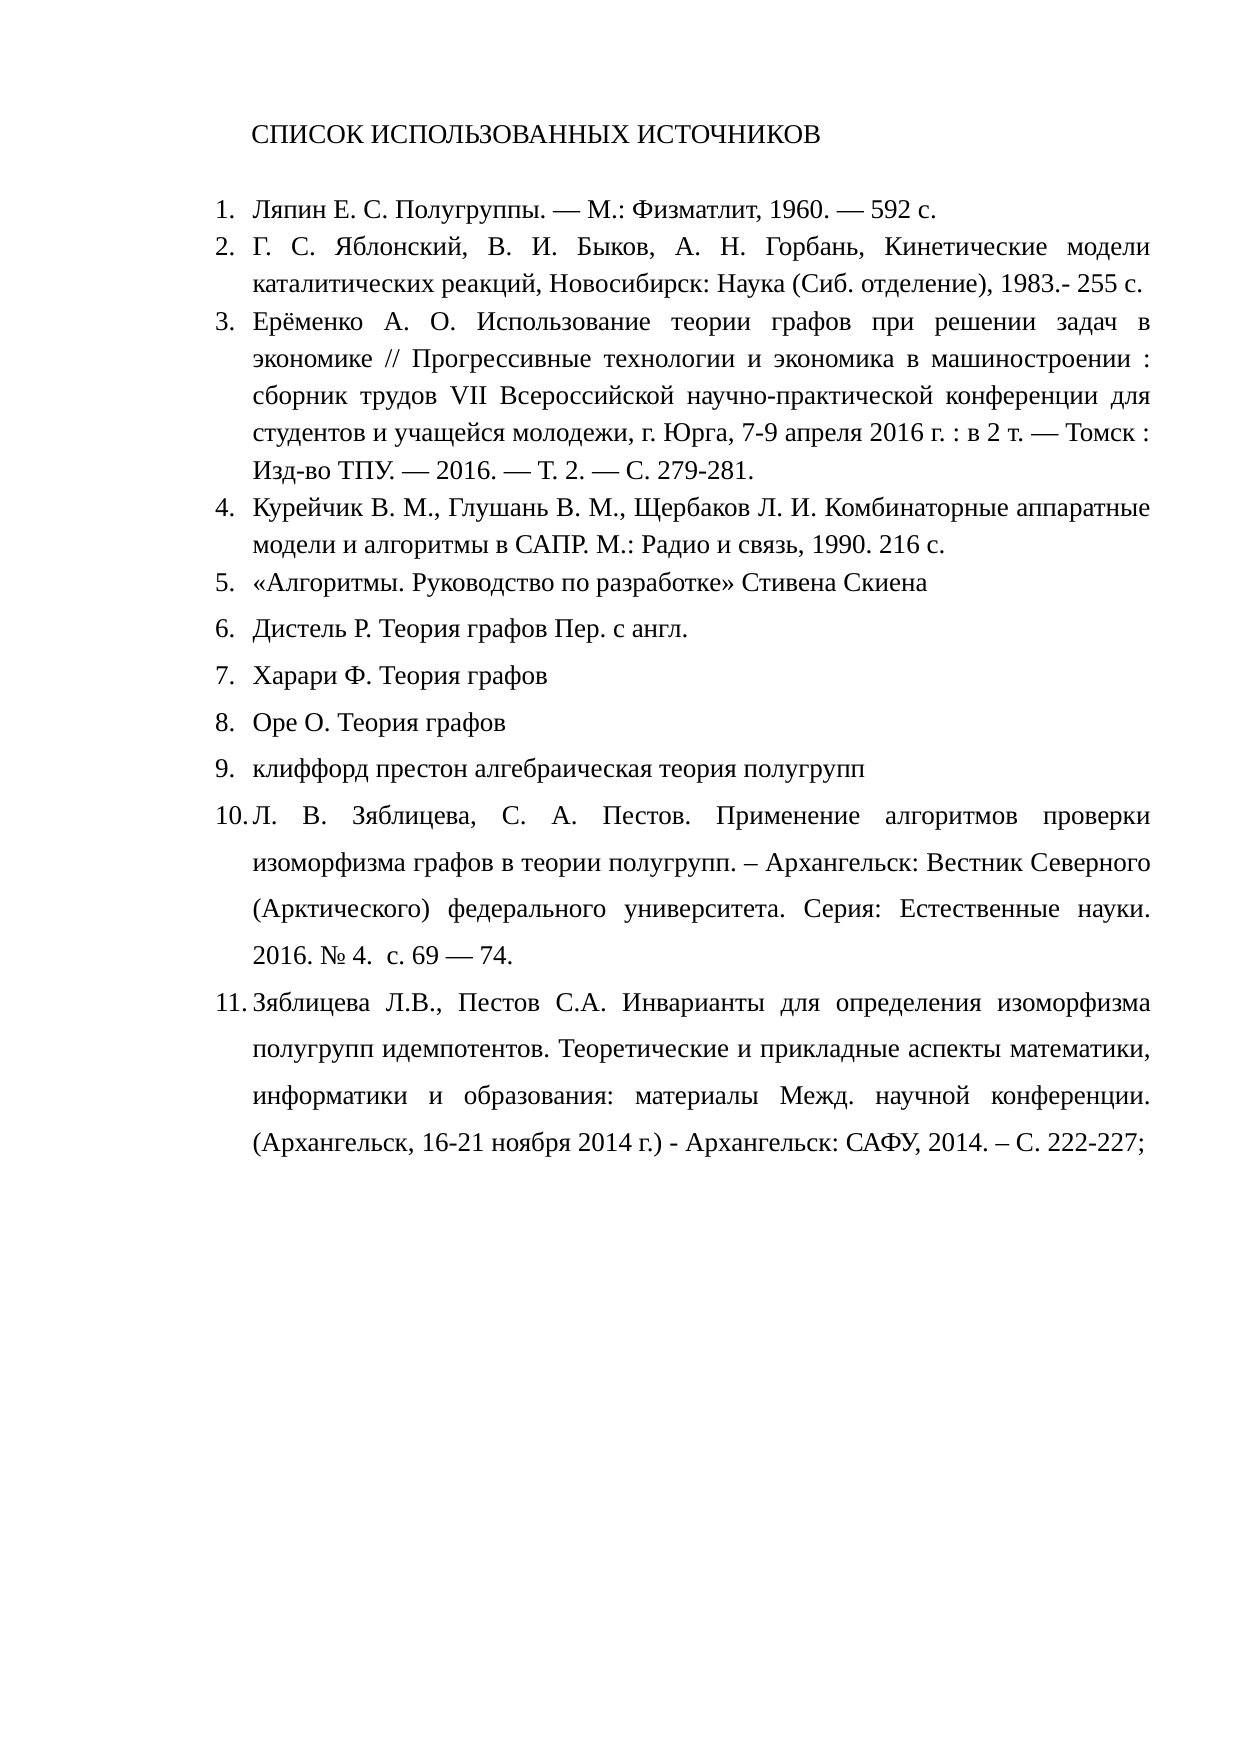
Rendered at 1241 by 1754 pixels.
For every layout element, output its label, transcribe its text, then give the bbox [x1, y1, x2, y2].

list Харари Ф. Теория графов [215, 659, 1152, 690]
list Дистель Р. Теория графов Пер. с англ. [215, 612, 1152, 643]
list Г. С. Яблонский, В. И. Быков, А. Н. Горбань, Кинетические модели каталитических реакций, Новосибирск: Наука (Сиб. отделение), 1983.- 255 c. [215, 230, 1152, 298]
list клиффорд престон алгебраическая теория полугрупп [215, 752, 1152, 783]
list Зяблицева Л.В., Пестов С.А. Инварианты для определения изоморфизма полугрупп идемпотентов. Теоретические и прикладные аспекты математики, информатики и образования: материалы Межд. научной конференции. (Архангельск, 16-21 ноября 2014 г.) - Архангельск: САФУ, 2014. – С. 222-227; [215, 986, 1152, 1157]
list Ерёменко А. О. Использование теории графов при решении задач в экономике // Прогрессивные технологии и экономика в машиностроении : сборник трудов VII Всероссийской научно-практической конференции для студентов и учащейся молодежи, г. Юрга, 7-9 апреля 2016 г. : в 2 т. — Томск : Изд-во ТПУ. — 2016. — Т. 2. — С. 279-281. [215, 304, 1152, 485]
list Курейчик В. М., Глушань В. М., Щербаков Л. И. Комбинаторные аппаратные модели и алгоритмы в САПР. М.: Радио и связь, 1990. 216 с. [215, 491, 1152, 559]
list Л. В. Зяблицева, С. А. Пестов. Применение алгоритмов проверки изоморфизма графов в теории полугрупп. – Архангельск: Вестник Северного (Арктического) федерального университета. Серия: Естественные науки. 2016. № 4. с. 69 — 74. [215, 799, 1152, 970]
list «Алгоритмы. Руководство по разработке» Стивена Скиена [215, 566, 1152, 597]
text СПИСОК ИСПОЛЬЗОВАННЫХ ИСТОЧНИКОВ [177, 118, 1152, 149]
list Ляпин Е. С. Полугруппы. — М.: Физматлит, 1960. — 592 с. [215, 193, 1152, 224]
list Оре О. Теория графов [215, 706, 1152, 737]
